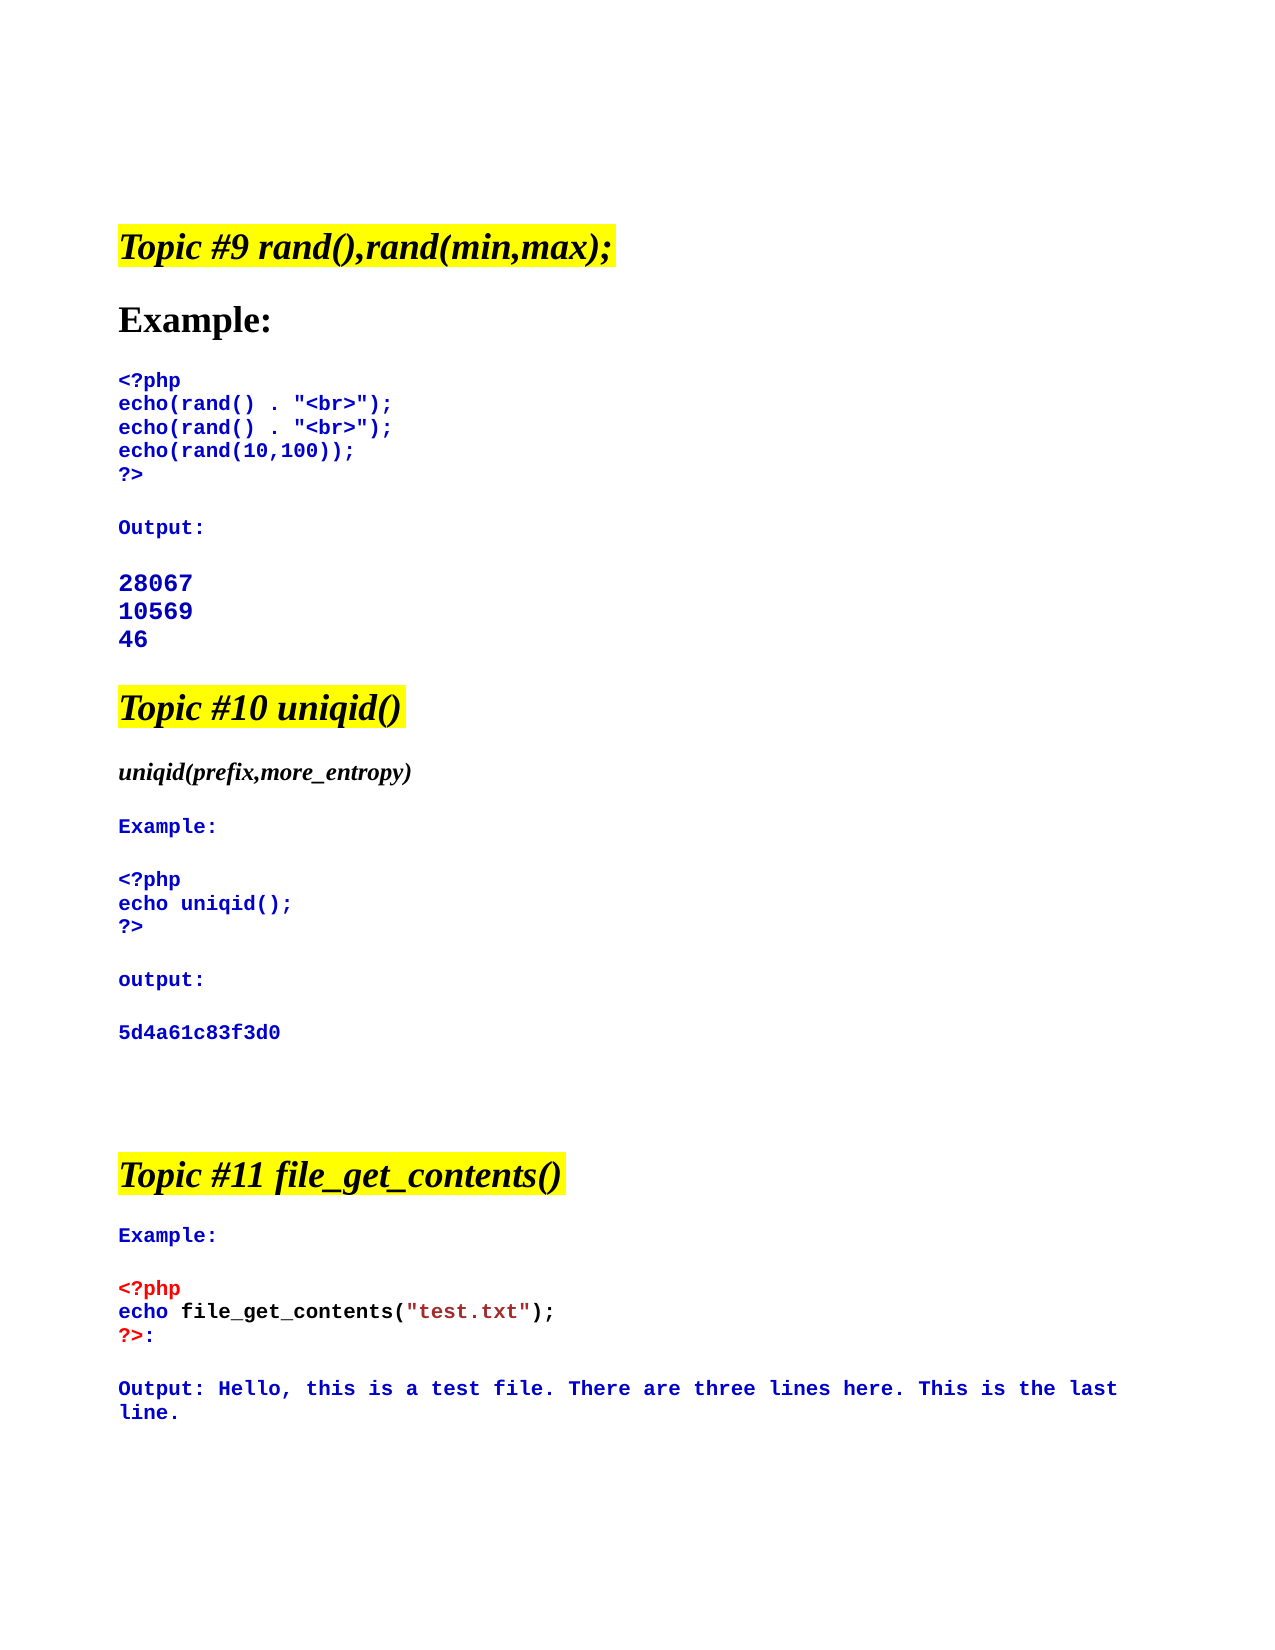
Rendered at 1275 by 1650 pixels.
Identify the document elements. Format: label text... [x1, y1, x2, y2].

text Example: [118, 816, 1157, 839]
text Topic #11 file_get_contents() [118, 1152, 1157, 1195]
text <?php echo uniqid(); ?> [118, 869, 1157, 940]
text Output: Hello, this is a test file. There are three lines here. This is the last line. [118, 1378, 1157, 1426]
text <?php echo(rand() . "<br>"); echo(rand() . "<br>"); echo(rand(10,100)); ?> [118, 369, 1157, 488]
text uniqid(prefix,more_entropy) [118, 757, 1157, 786]
text 5d4a61c83f3d0 [118, 1022, 1157, 1046]
text <?php echo file_get_contents("test.txt"); ?>: [118, 1278, 1157, 1349]
text Example: [118, 1225, 1157, 1248]
text Output: [118, 517, 1157, 541]
text Topic #10 uniqid() [118, 685, 1157, 728]
text 28067 10569 46 [118, 570, 1157, 655]
text Example: [118, 297, 1157, 340]
text Topic #9 rand(),rand(min,max); [118, 224, 1157, 267]
text output: [118, 969, 1157, 993]
